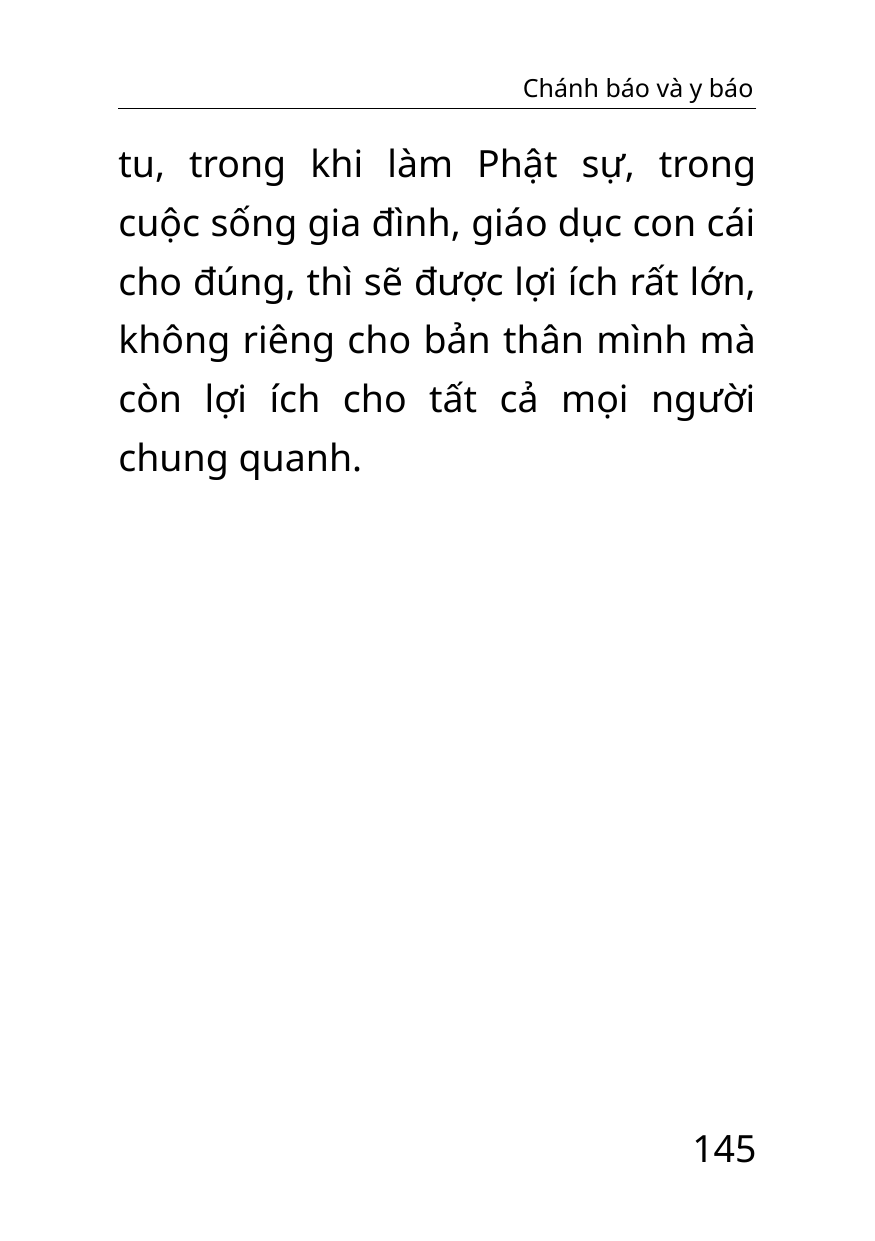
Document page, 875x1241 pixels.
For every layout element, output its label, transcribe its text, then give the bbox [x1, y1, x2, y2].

text tu, trong khi làm Phật sự, trong cuộc sống gia đình, giáo dục con cái cho đúng, thì sẽ được lợi ích rất lớn, không riêng cho bản thân mình mà còn lợi ích cho tất cả mọi người chung quanh. [118, 138, 756, 482]
